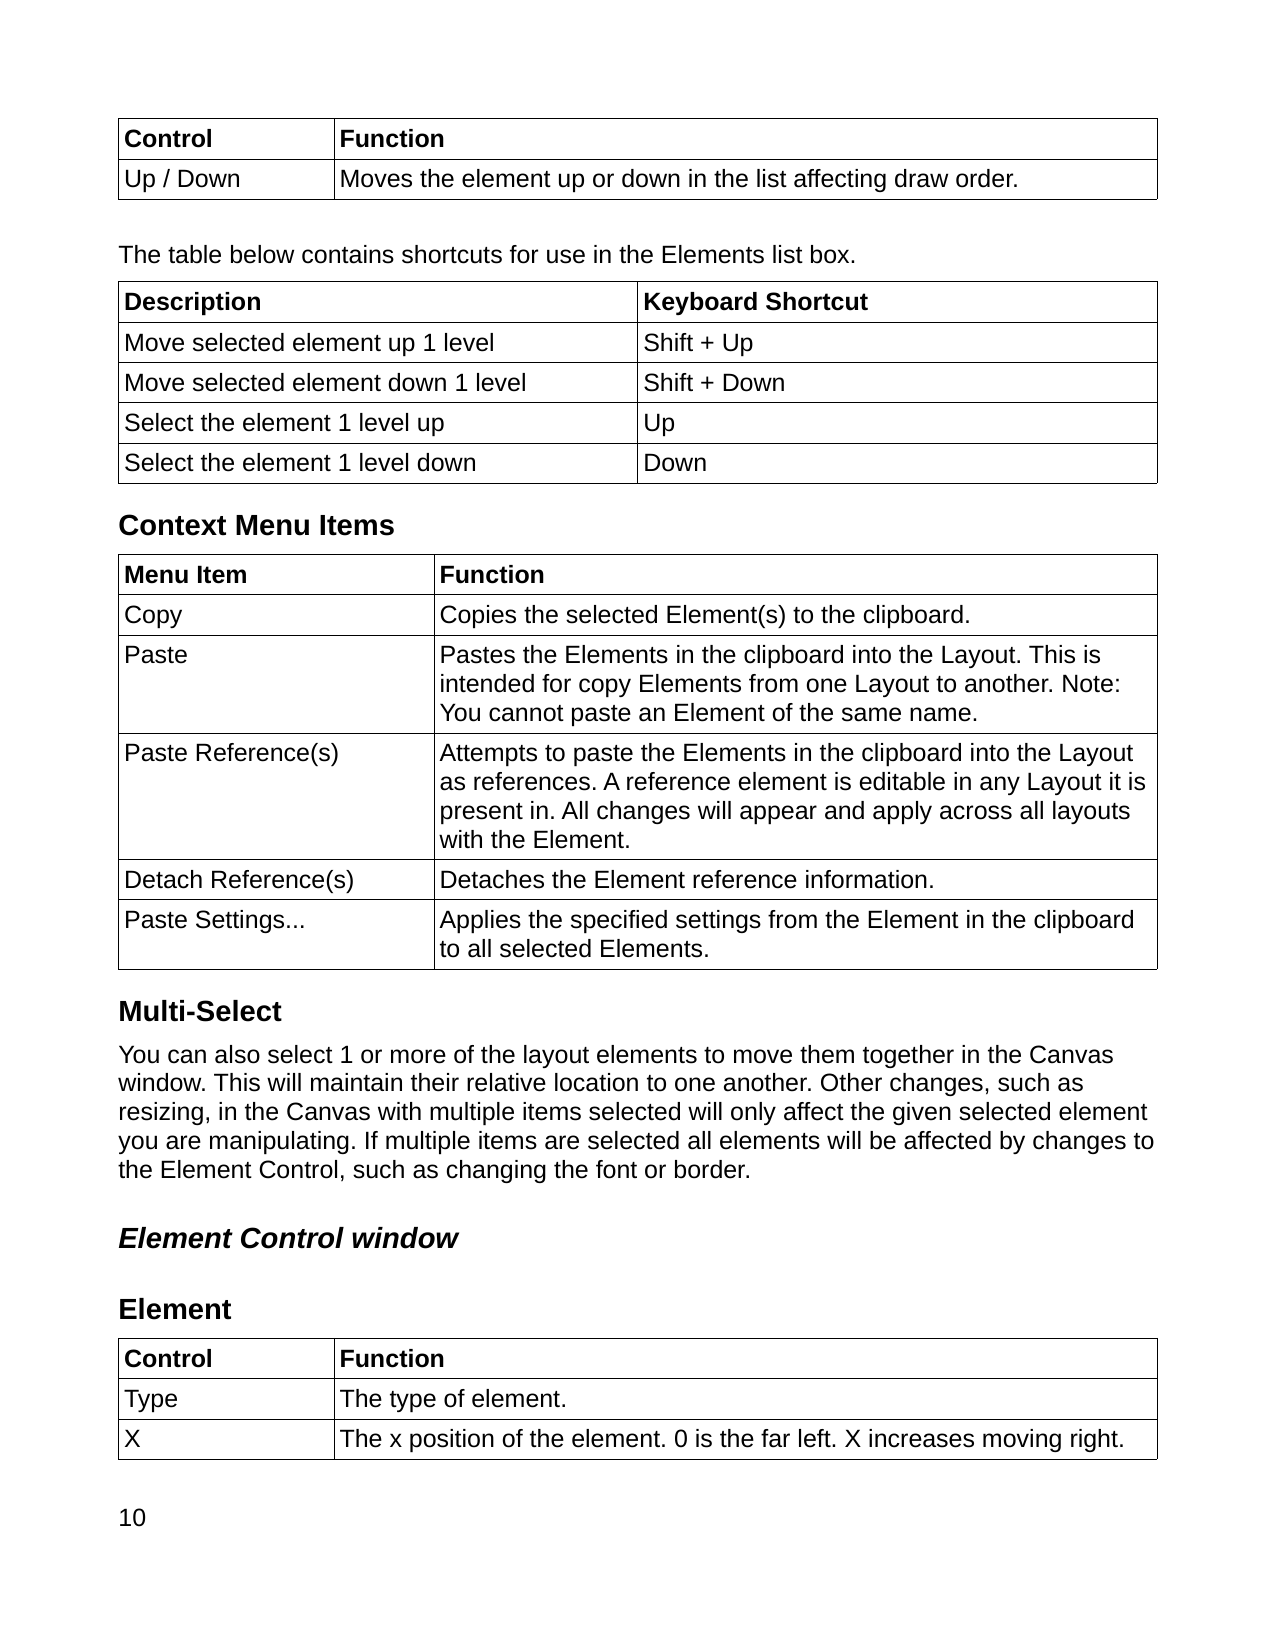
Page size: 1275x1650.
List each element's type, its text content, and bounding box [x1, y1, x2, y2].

table_cell Select the element 1 level up [119, 403, 637, 443]
subtitle Element [118, 1292, 1157, 1325]
table_header Function [335, 1339, 1157, 1378]
table_cell The x position of the element. 0 is the far left. X increases moving right. [335, 1420, 1157, 1459]
table_cell X [119, 1420, 334, 1459]
table_cell Up / Down [119, 160, 334, 199]
table_header Control [119, 1339, 334, 1378]
text The table below contains shortcuts for use in the Elements list box. [118, 240, 1157, 269]
table_header Keyboard Shortcut [638, 282, 1157, 322]
subtitle Context Menu Items [118, 508, 1157, 542]
table_cell Copies the selected Element(s) to the clipboard. [435, 595, 1157, 635]
table_cell The type of element. [335, 1379, 1157, 1418]
table_header Function [335, 119, 1157, 158]
table_cell Up [638, 403, 1157, 443]
table_cell Moves the element up or down in the list affecting draw order. [335, 160, 1157, 199]
table_cell Detaches the Element reference information. [435, 860, 1157, 899]
table_cell Shift + Down [638, 363, 1157, 402]
table_cell Paste Settings... [119, 900, 434, 968]
table_header Menu Item [119, 555, 434, 594]
table_header Description [119, 282, 637, 322]
table_cell Pastes the Elements in the clipboard into the Layout. This is intended for copy Elements from one Layout to another. Note: You cannot paste an Element of the same name. [435, 636, 1157, 732]
subtitle Element Control window [118, 1221, 1157, 1254]
subtitle Multi-Select [118, 993, 1157, 1027]
table_cell Down [638, 444, 1157, 483]
table_header Function [435, 555, 1157, 594]
table_cell Move selected element down 1 level [119, 363, 637, 402]
table_cell Paste Reference(s) [119, 734, 434, 859]
table_cell Applies the specified settings from the Element in the clipboard to all selected Elements. [435, 900, 1157, 968]
table_header Control [119, 119, 334, 158]
text You can also select 1 or more of the layout elements to move them together in the Canvas window. This will maintain their relative location to one another. Other changes, such as resizing, in the Canvas with multiple items selected will only affect the given selected element you are manipulating. If multiple items are selected all elements will be affected by changes to the Element Control, such as changing the font or border. [118, 1039, 1157, 1183]
table_cell Detach Reference(s) [119, 860, 434, 899]
table_cell Type [119, 1379, 334, 1418]
table_cell Attempts to paste the Elements in the clipboard into the Layout as references. A reference element is editable in any Layout it is present in. All changes will appear and apply across all layouts with the Element. [435, 734, 1157, 859]
table_cell Copy [119, 595, 434, 635]
table_cell Shift + Up [638, 323, 1157, 362]
table_cell Paste [119, 636, 434, 732]
table_cell Move selected element up 1 level [119, 323, 637, 362]
table_cell Select the element 1 level down [119, 444, 637, 483]
